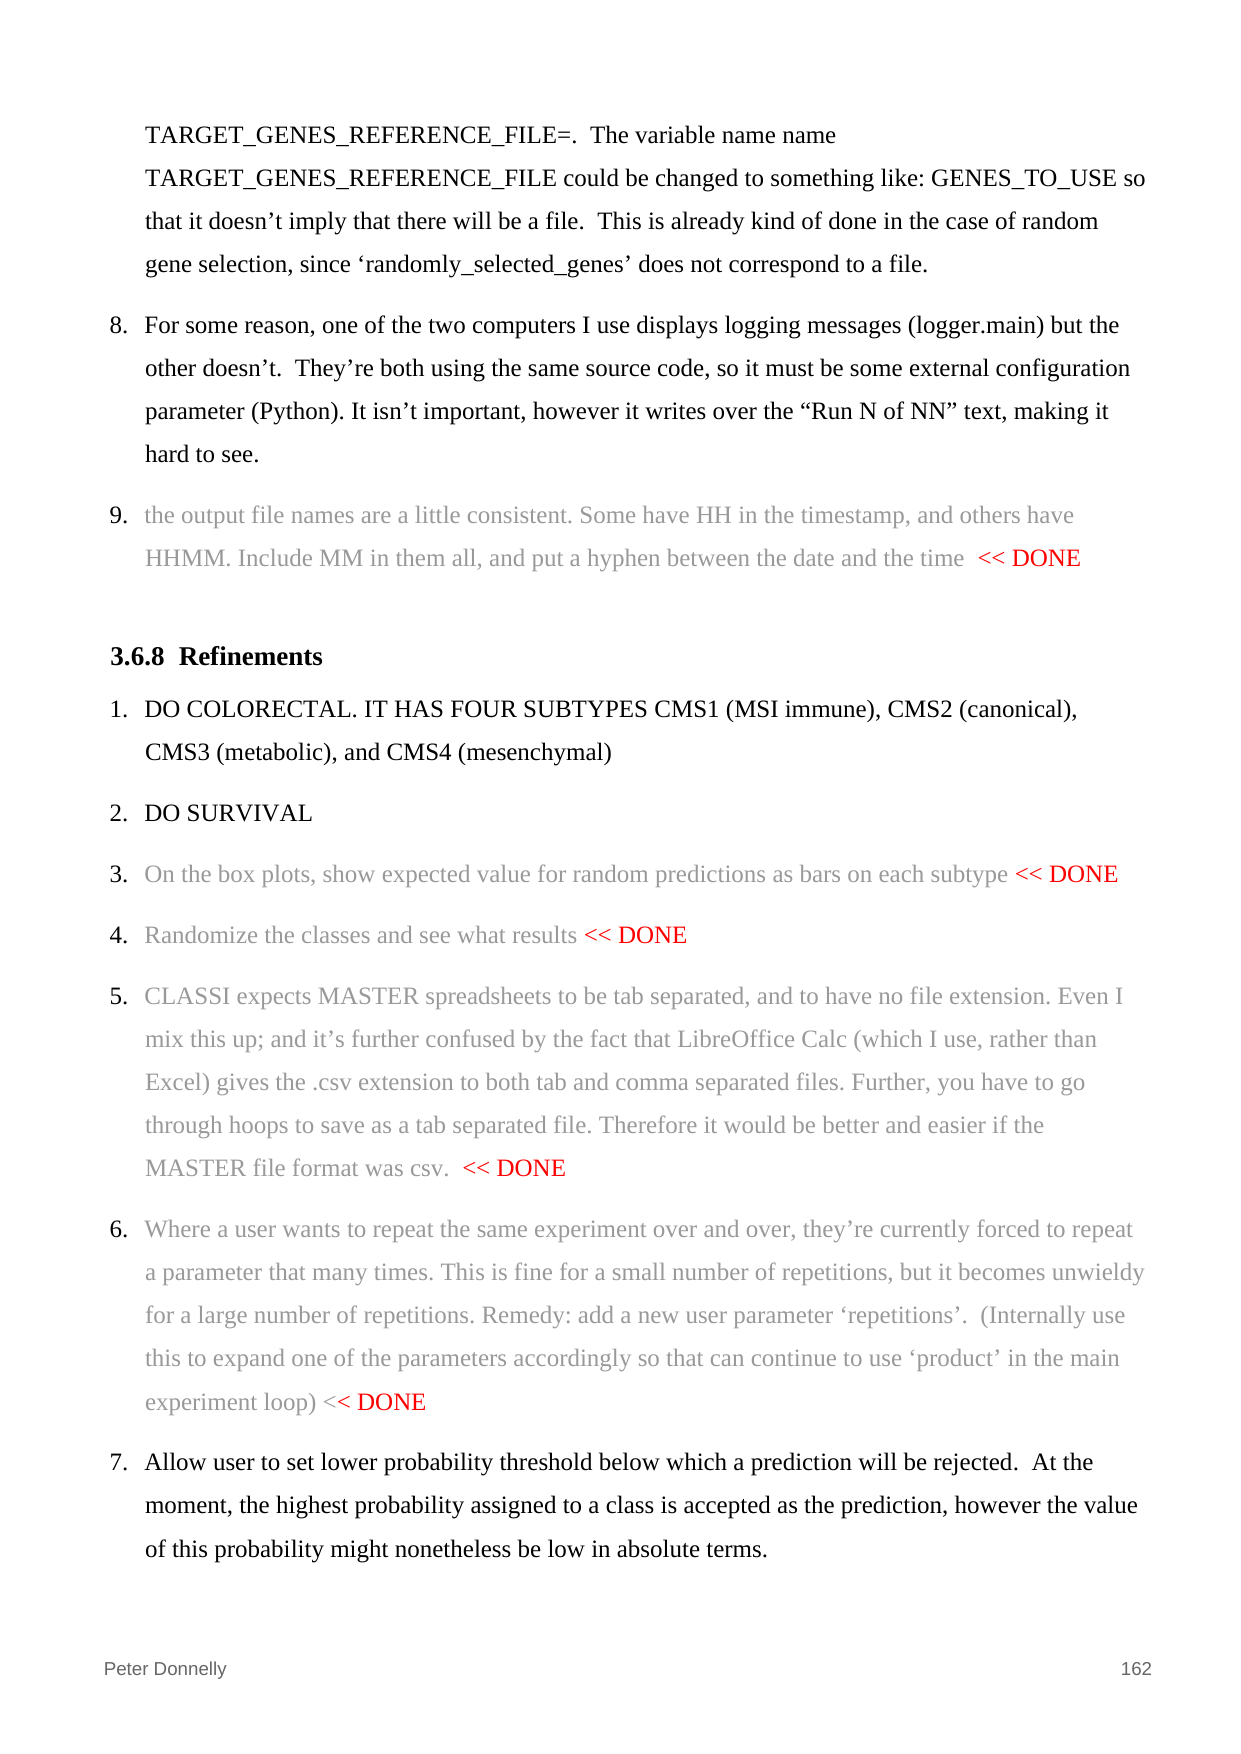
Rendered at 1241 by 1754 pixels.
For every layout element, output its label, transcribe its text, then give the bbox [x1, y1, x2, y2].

list On the box plots, show expected value for random predictions as bars on each subtype << DONE [109, 859, 1146, 888]
list the output file names are a little consistent. Some have HH in the timestamp, and others have HHMM. Include MM in them all, and put a hyphen between the date and the time << DONE [109, 500, 1146, 572]
list Allow user to set lower probability threshold below which a prediction will be rejected. At the moment, the highest probability assigned to a class is accepted as the prediction, however the value of this probability might nonetheless be low in absolute terms. [109, 1447, 1146, 1562]
list DO COLORECTAL. IT HAS FOUR SUBTYPES CMS1 (MSI immune), CMS2 (canonical), CMS3 (metabolic), and CMS4 (mesenchymal) [109, 694, 1146, 766]
list For some reason, one of the two computers I use displays logging messages (logger.main) but the other doesn’t. They’re both using the same source code, so it must be some external configuration parameter (Python). It isn’t important, however it writes over the “Run N of NN” text, making it hard to see. [109, 310, 1146, 468]
list TARGET_GENES_REFERENCE_FILE=. The variable name name TARGET_GENES_REFERENCE_FILE could be changed to something like: GENES_TO_USE so that it doesn’t imply that there will be a file. This is already kind of done in the case of random gene selection, since ‘randomly_selected_genes’ does not correspond to a file. [109, 120, 1146, 278]
list CLASSI expects MASTER spreadsheets to be tab separated, and to have no file extension. Even I mix this up; and it’s further confused by the fact that LibreOffice Calc (which I use, rather than Excel) gives the .csv extension to both tab and comma separated files. Further, you have to go through hoops to save as a tab separated file. Therefore it would be better and easier if the MASTER file format was csv. << DONE [109, 981, 1146, 1182]
subtitle Refinements [103, 639, 1146, 671]
list Where a user wants to repeat the same experiment over and over, they’re currently forced to repeat a parameter that many times. This is fine for a small number of repetitions, but it becomes unwieldy for a large number of repetitions. Remedy: add a new user parameter ‘repetitions’. (Internally use this to expand one of the parameters accordingly so that can continue to use ‘product’ in the main experiment loop) << DONE [109, 1214, 1146, 1415]
list DO SURVIVAL [109, 798, 1146, 827]
list Randomize the classes and see what results << DONE [109, 920, 1146, 949]
